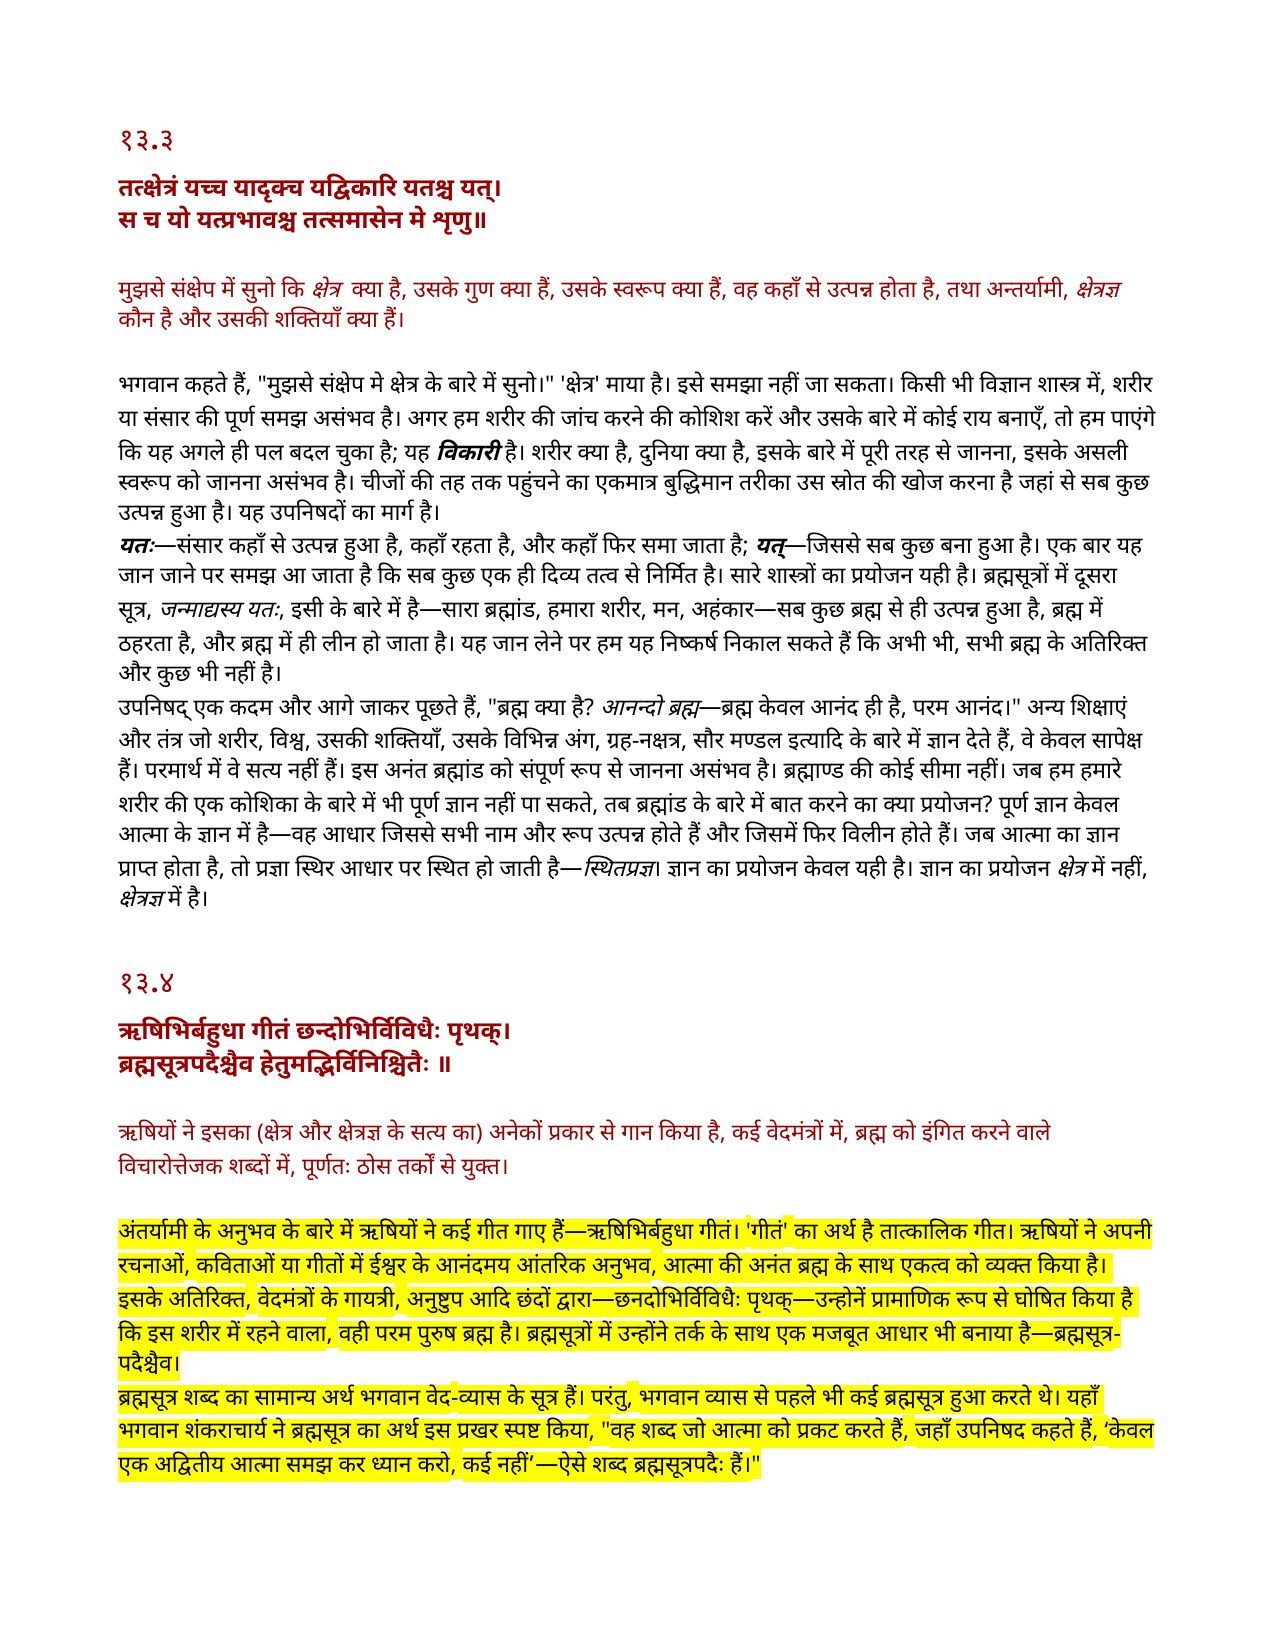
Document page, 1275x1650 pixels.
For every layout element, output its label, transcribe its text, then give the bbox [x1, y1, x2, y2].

text मुझसे संक्षेप में सुनो कि क्षेत्र क्या है, उसके गुण क्या हैं, उसके स्वरूप क्या हैं, वह कहाँ से उत्पन्न होता है, तथा अन्तर्यामी, क्षेत्रज्ञ कौन है और उसकी शक्तियाँ क्या हैं। [118, 273, 1157, 337]
text अंतर्यामी के अनुभव के बारे में ऋषियों ने कई गीत गाए हैं—ऋषिभिर्बहुधा गीतं। 'गीतं' का अर्थ है तात्कालिक गीत। ऋषियों ने अपनी रचनाओं, कविताओं या गीतों में ईश्वर के आनंदमय आंतरिक अनुभव, आत्मा की अनंत ब्रह्म के साथ एकत्व को व्यक्त किया है। इसके अतिरिक्त, वेदमंत्रों के गायत्री, अनुष्टुप आदि छंदों द्वारा—छनदोभिर्विविधैः पृथक्—उन्होनें प्रामाणिक रूप से घोषित किया है कि इस शरीर में रहने वाला, वही परम पुरुष ब्रह्म है। ब्रह्मसूत्रों में उन्होंने तर्क के साथ एक मजबूत आधार भी बनाया है—ब्रह्मसूत्र-पदैश्चैव। [118, 1215, 1157, 1381]
text यतः—संसार कहाँ से उत्पन्न हुआ है, कहाँ रहता है, और कहाँ फिर समा जाता है; यत्—जिससे सब कुछ बना हुआ है। एक बार यह जान जाने पर समझ आ जाता है कि सब कुछ एक ही दिव्य तत्व से निर्मित है। सारे शास्त्रों का प्रयोजन यही है। ब्रह्मसूत्रों में दूसरा सूत्र, जन्माद्यस्य यतः, इसी के बारे में है—सारा ब्रह्मांड, हमारा शरीर, मन, अहंकार—सब कुछ ब्रह्म से ही उत्पन्न हुआ है, ब्रह्म में ठहरता है, और ब्रह्म में ही लीन हो जाता है। यह जान लेने पर हम यह निष्कर्ष निकाल सकते हैं कि अभी भी, सभी ब्रह्म के अतिरिक्त और कुछ भी नहीं है। [118, 529, 1157, 691]
text उपनिषद् एक कदम और आगे जाकर पूछते हैं, "ब्रह्म क्या है? आनन्दो ब्रह्म—ब्रह्म केवल आनंद ही है, परम आनंद।" अन्य शिक्षाएं और तंत्र जो शरीर, विश्व, उसकी शक्तियाँ, उसके विभिन्न अंग, ग्रह-नक्षत्र, सौर मण्डल इत्यादि के बारे में ज्ञान देते हैं, वे केवल सापेक्ष हैं। परमार्थ में वे सत्य नहीं हैं। इस अनंत ब्रह्मांड को संपूर्ण रूप से जानना असंभव है। ब्रह्माण्ड की कोई सीमा नहीं। जब हम हमारे शरीर की एक कोशिका के बारे में भी पूर्ण ज्ञान नहीं पा सकते, तब ब्रह्मांड के बारे में बात करने का क्या प्रयोजन? पूर्ण ज्ञान केवल आत्मा के ज्ञान में है—वह आधार जिससे सभी नाम और रूप उत्पन्न होते हैं और जिसमें फिर विलीन होते हैं। जब आत्मा का ज्ञान प्राप्त होता है, तो प्रज्ञा स्थिर आधार पर स्थित हो जाती है—स्थितप्रज्ञ। ज्ञान का प्रयोजन केवल यही है। ज्ञान का प्रयोजन क्षेत्र में नहीं, क्षेत्रज्ञ में है। [118, 691, 1157, 916]
subtitle १३.४ [118, 962, 1157, 1004]
text स च यो यत्प्रभावश्च तत्समासेन मे शृणु॥ [118, 206, 1157, 239]
text ब्रह्मसूत्रपदैश्चैव हेतुमद्भिर्विनिश्चितैः ॥ [118, 1050, 1157, 1082]
text तत्क्षेत्रं यच्च यादृक्च यद्विकारि यतश्च यत्। [118, 174, 1157, 206]
text ब्रह्मसूत्र शब्द का सामान्य अर्थ भगवान वेद-व्यास के सूत्र हैं। परंतु, भगवान व्यास से पहले भी कई ब्रह्मसूत्र हुआ करते थे। यहाँ भगवान शंकराचार्य ने ब्रह्मसूत्र का अर्थ इस प्रखर स्पष्ट किया, "वह शब्द जो आत्मा को प्रकट करते हैं, जहाँ उपनिषद कहते हैं, ‘केवल एक अद्वितीय आत्मा समझ कर ध्यान करो, कई नहीं’—ऐसे शब्द ब्रह्मसूत्रपदैः हैं।" [118, 1381, 1157, 1482]
text ऋषियों ने इसका (क्षेत्र और क्षेत्रज्ञ के सत्य का) अनेकों प्रकार से गान किया है, कई वेदमंत्रों में, ब्रह्म को इंगित करने वाले विचारोत्तेजक शब्दों में, पूर्णतः ठोस तर्कों से युक्त। [118, 1116, 1157, 1184]
text भगवान कहते हैं, "मुझसे संक्षेप मे क्षेत्र के बारे में सुनो।" 'क्षेत्र' माया है। इसे समझा नहीं जा सकता। किसी भी विज्ञान शास्त्र में, शरीर या संसार की पूर्ण समझ असंभव है। अगर हम शरीर की जांच करने की कोशिश करें और उसके बारे में कोई राय बनाएँ, तो हम पाएंगे कि यह अगले ही पल बदल चुका है; यह विकारी है। शरीर क्या है, दुनिया क्या है, इसके बारे में पूरी तरह से जानना, इसके असली स्वरूप को जानना असंभव है। चीजों की तह तक पहुंचने का एकमात्र बुद्धिमान तरीका उस स्रोत की खोज करना है जहां से सब कुछ उत्पन्न हुआ है। यह उपनिषदों का मार्ग है। [118, 368, 1157, 529]
text ऋषिभिर्बहुधा गीतं छन्दोभिर्विविधैः पृथक्। [118, 1017, 1157, 1050]
subtitle १३.३ [118, 118, 1157, 161]
